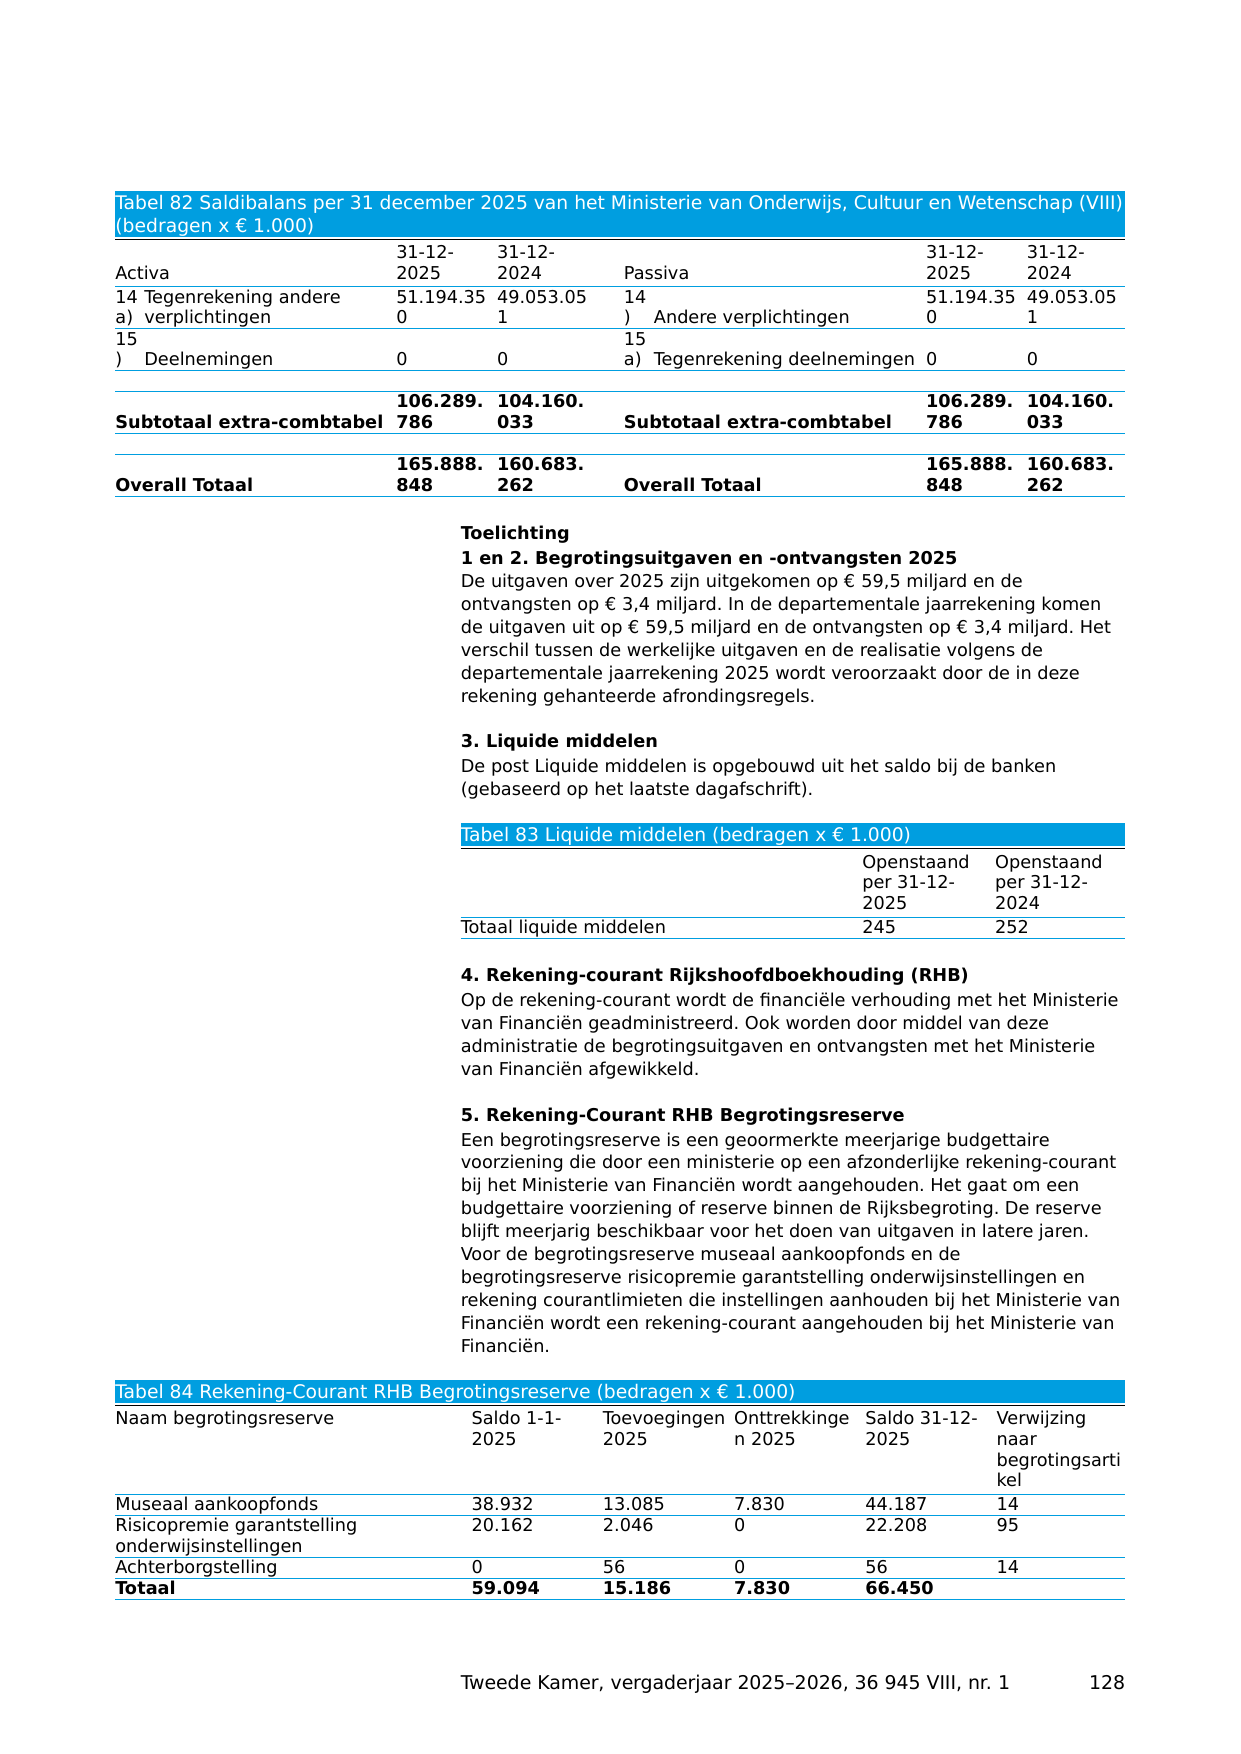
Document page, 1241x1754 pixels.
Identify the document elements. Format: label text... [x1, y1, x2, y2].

table_cell [651, 434, 923, 454]
table_cell 0 [731, 1516, 862, 1557]
table_cell Overall Totaal [115, 455, 393, 496]
table_cell [141, 371, 393, 391]
table_cell Museaal aankoopfonds [115, 1495, 468, 1515]
table_cell 106.289.786 [923, 392, 1024, 433]
table_cell [115, 434, 141, 454]
table_cell [1024, 371, 1125, 391]
table_cell 49.053.051 [1024, 287, 1125, 328]
table_cell [393, 371, 494, 391]
table_cell 14) [621, 287, 651, 328]
table_cell 56 [862, 1558, 993, 1578]
table_cell 7.830 [731, 1495, 862, 1515]
table_cell 160.683.262 [1024, 455, 1125, 496]
table_cell 14a) [115, 287, 141, 328]
table_cell Openstaand per 31-12-2025 [859, 849, 992, 916]
table_cell Saldo 1-1-2025 [469, 1406, 600, 1494]
table_cell 51.194.350 [393, 287, 494, 328]
table_cell [595, 434, 621, 454]
table_cell 15a) [621, 329, 651, 370]
table_cell 44.187 [862, 1495, 993, 1515]
table_cell [595, 455, 621, 496]
table_cell [494, 434, 594, 454]
table_cell Andere verplichtingen [651, 287, 923, 328]
table_cell [651, 371, 923, 391]
table_cell Totaal liquide middelen [461, 918, 859, 938]
table_cell 31-12-2024 [1024, 240, 1125, 286]
text Een begrotingsreserve is een geoormerkte meerjarige budgettaire voorziening die door een ministerie op een afzonderlijke rekening-courant bij het Ministerie van Financiën wordt aangehouden. Het gaat om een budgettaire voorziening of reserve binnen de Rijksbegroting. De reserve blijft meerjarig beschikbaar voor het doen van uitgaven in latere jaren. Voor de begrotingsreserve museaal aankoopfonds en de begrotingsreserve risicopremie garantstelling onderwijsinstellingen en rekening courantlimieten die instellingen aanhouden bij het Ministerie van Financiën wordt een rekening-courant aangehouden bij het Ministerie van Financiën. [461, 1128, 1125, 1357]
table_cell 22.208 [862, 1516, 993, 1557]
table_cell Totaal [115, 1579, 468, 1599]
table_cell 15) [115, 329, 141, 370]
table_cell 56 [600, 1558, 731, 1578]
text 4. Rekening-courant Rijkshoofdboekhouding (RHB) [461, 963, 1125, 986]
table_cell 160.683.262 [494, 455, 594, 496]
table_cell [1024, 434, 1125, 454]
table_cell [595, 329, 621, 370]
table_cell Openstaand per 31-12-2024 [992, 849, 1125, 916]
table_cell [595, 371, 621, 391]
table_cell 165.888.848 [923, 455, 1024, 496]
table_cell 2.046 [600, 1516, 731, 1557]
table_cell Deelnemingen [141, 329, 393, 370]
table_cell 0 [731, 1558, 862, 1578]
text De post Liquide middelen is opgebouwd uit het saldo bij de banken (gebaseerd op het laatste dagafschrift). [461, 754, 1125, 800]
table_cell Subtotaal extra-combtabel [115, 392, 393, 433]
table_cell 7.830 [731, 1579, 862, 1599]
table_cell [923, 434, 1024, 454]
table_cell [115, 371, 141, 391]
table_cell [621, 434, 651, 454]
table_cell [595, 240, 621, 286]
table_cell 49.053.051 [494, 287, 594, 328]
table_cell 104.160.033 [1024, 392, 1125, 433]
table_cell 0 [1024, 329, 1125, 370]
table_cell 31-12-2025 [393, 240, 494, 286]
table_cell 0 [494, 329, 594, 370]
table_cell [494, 371, 594, 391]
table_cell 15.186 [600, 1579, 731, 1599]
table_cell Overall Totaal [621, 455, 923, 496]
table_cell Tegenrekening deelnemingen [651, 329, 923, 370]
table_cell [141, 434, 393, 454]
text 3. Liquide middelen [461, 729, 1125, 752]
text Toelichting [461, 521, 1125, 544]
table_cell Subtotaal extra-combtabel [621, 392, 923, 433]
table_cell 14 [994, 1495, 1125, 1515]
table_cell [923, 371, 1024, 391]
table_cell Activa [115, 240, 393, 286]
table_cell [393, 434, 494, 454]
table_cell 14 [994, 1558, 1125, 1578]
table_cell 13.085 [600, 1495, 731, 1515]
table_cell [994, 1579, 1125, 1599]
table_cell Risicopremie garantstelling onderwijsinstellingen [115, 1516, 468, 1557]
table_cell [595, 287, 621, 328]
table_cell 106.289.786 [393, 392, 494, 433]
table_cell 66.450 [862, 1579, 993, 1599]
table_cell [595, 392, 621, 433]
text Op de rekening-courant wordt de financiële verhouding met het Ministerie van Financiën geadministreerd. Ook worden door middel van deze administratie de begrotingsuitgaven en ontvangsten met het Ministerie van Financiën afgewikkeld. [461, 988, 1125, 1080]
text 5. Rekening-Courant RHB Begrotingsreserve [461, 1103, 1125, 1126]
table_cell Onttrekkingen 2025 [731, 1406, 862, 1494]
table_cell 252 [992, 918, 1125, 938]
text 1 en 2. Begrotingsuitgaven en -ontvangsten 2025 De uitgaven over 2025 zijn uitgekomen op € 59,5 miljard en de ontvangsten op € 3,4 miljard. In de departementale jaarrekening komen de uitgaven uit op € 59,5 miljard en de ontvangsten op € 3,4 miljard. Het verschil tussen de werkelijke uitgaven en de realisatie volgens de departementale jaarrekening 2025 wordt veroorzaakt door de in deze rekening gehanteerde afrondingsregels. [461, 546, 1125, 707]
table_cell 0 [393, 329, 494, 370]
table_cell 0 [469, 1558, 600, 1578]
table_cell Passiva [621, 240, 923, 286]
table_cell Verwijzing naar begrotingsartikel [994, 1406, 1125, 1494]
table_cell 104.160.033 [494, 392, 594, 433]
table_cell 59.094 [469, 1579, 600, 1599]
table_cell 51.194.350 [923, 287, 1024, 328]
table_cell 38.932 [469, 1495, 600, 1515]
table_cell Tegenrekening andere verplichtingen [141, 287, 393, 328]
table_cell 165.888.848 [393, 455, 494, 496]
table_cell 31-12-2025 [923, 240, 1024, 286]
table_cell Naam begrotingsreserve [115, 1406, 468, 1494]
table_cell [621, 371, 651, 391]
table_cell 245 [859, 918, 992, 938]
table_cell 20.162 [469, 1516, 600, 1557]
table_cell 95 [994, 1516, 1125, 1557]
table_cell 0 [923, 329, 1024, 370]
table_cell Saldo 31-12-2025 [862, 1406, 993, 1494]
table_cell [461, 849, 859, 916]
table_cell 31-12-2024 [494, 240, 594, 286]
table_cell Toevoegingen 2025 [600, 1406, 731, 1494]
table_cell Achterborgstelling [115, 1558, 468, 1578]
